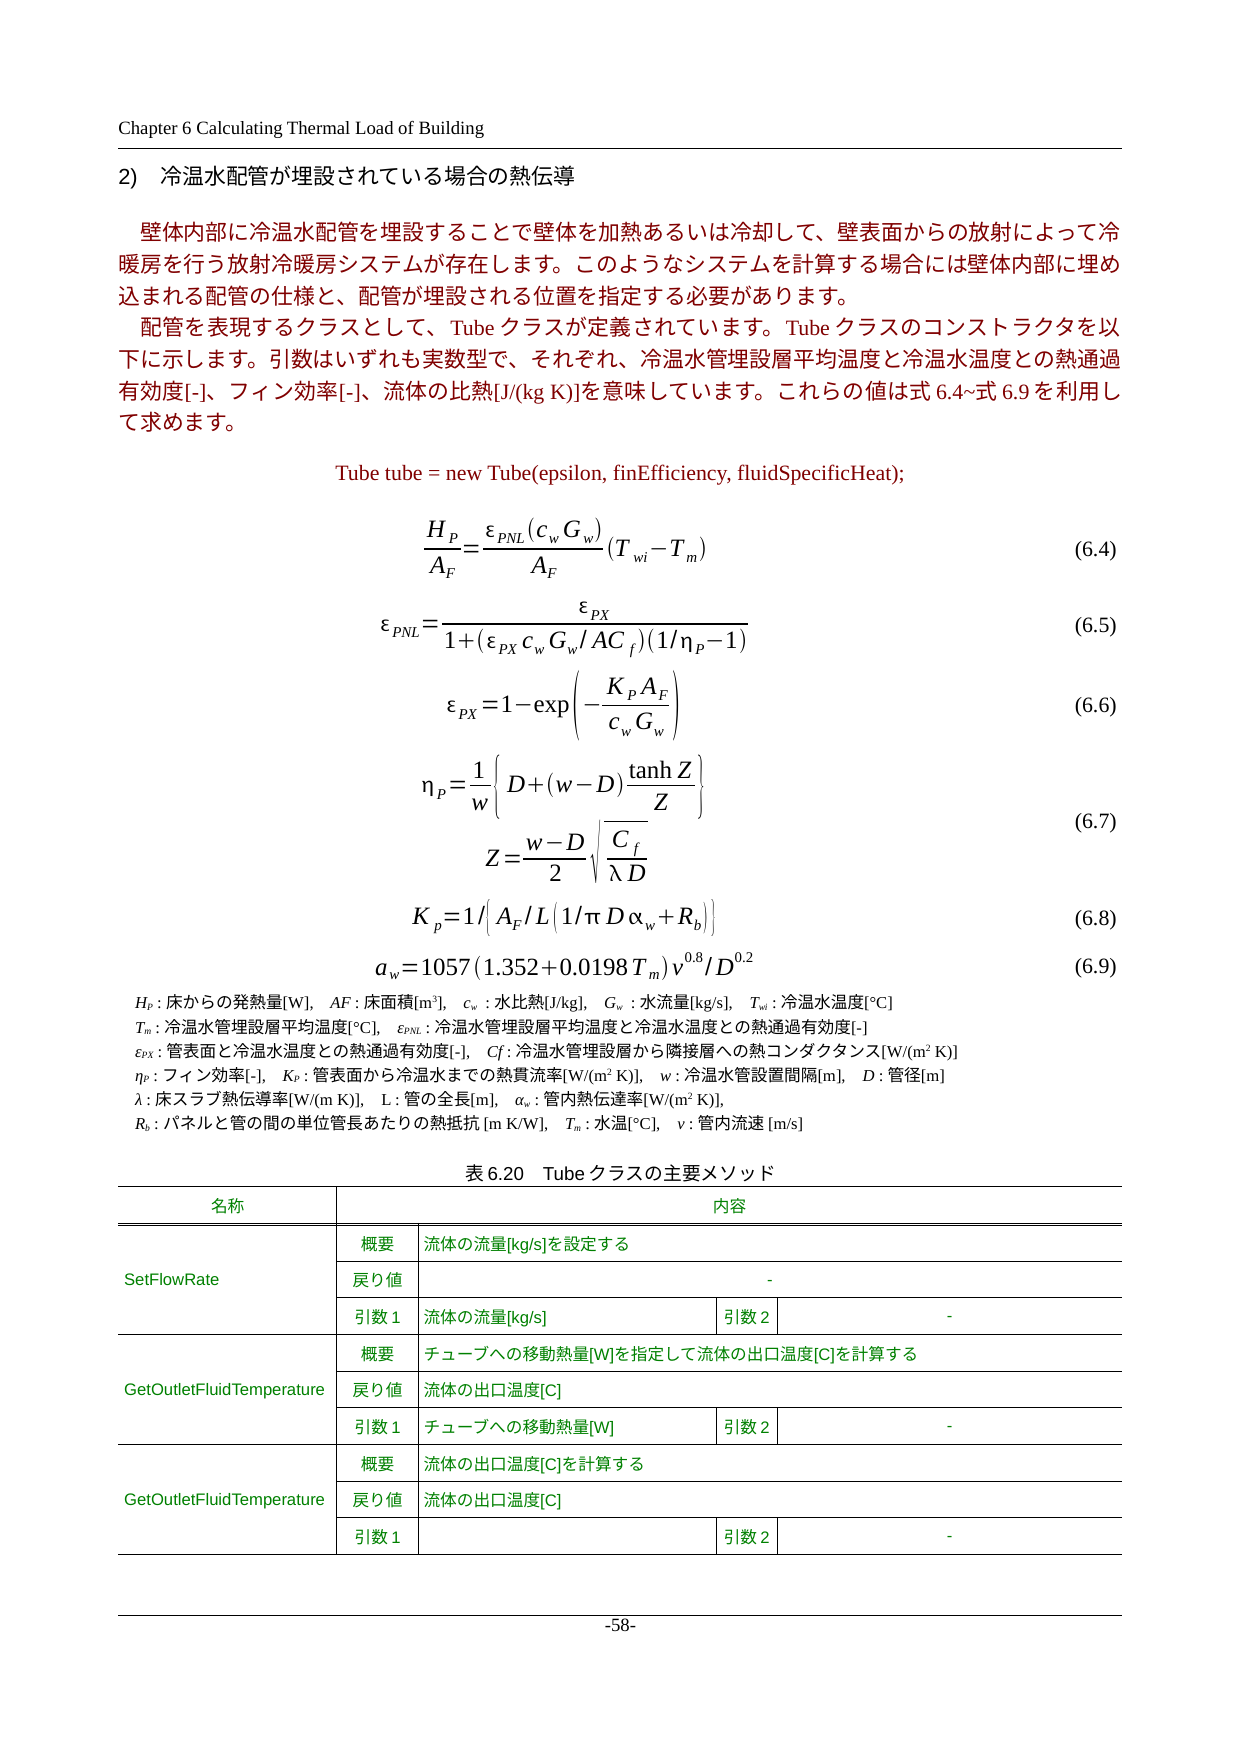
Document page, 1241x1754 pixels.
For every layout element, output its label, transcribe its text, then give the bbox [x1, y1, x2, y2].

table_cell - [778, 1518, 1122, 1554]
table_cell 戻り値 [337, 1372, 418, 1407]
text 表6.20 Tubeクラスの主要メソッド [118, 1159, 1122, 1186]
text Rb : パネルと管の間の単位管長あたりの熱抵抗 [m K/W], Tm : 水温[°C], v : 管内流速 [m/s] [118, 1110, 1122, 1134]
table_cell 戻り値 [337, 1482, 418, 1517]
table_header (6.5) [1010, 588, 1122, 663]
table_header [118, 588, 1010, 663]
table_header 名称 [118, 1187, 336, 1223]
text HP : 床からの発熱量[W], AF : 床面積[m3], cw : 水比熱[J/kg], Gw : 水流量[kg/s], Twi : 冷温水温度[°C] [118, 989, 1122, 1014]
table_header (6.8) [1010, 894, 1122, 943]
table_cell GetOutletFluidTemperature [118, 1335, 336, 1444]
text λ : 床スラブ熱伝導率[W/(m K)], L : 管の全長[m], αw : 管内熱伝達率[W/(m2 K)], [118, 1086, 1122, 1110]
table_cell 引数1 [337, 1298, 418, 1334]
table_cell チューブへの移動熱量[W] [419, 1408, 716, 1444]
table_cell 引数2 [717, 1298, 777, 1334]
table_header (6.7) [1010, 748, 1122, 893]
table_cell 概要 [337, 1226, 418, 1261]
table_header (6.9) [1010, 943, 1122, 989]
table_cell - [419, 1262, 1122, 1297]
table_cell 引数2 [717, 1408, 777, 1444]
table_cell 流体の出口温度[C]を計算する [419, 1445, 1122, 1481]
table_header [118, 943, 1010, 989]
table_header [118, 748, 1010, 893]
text Tube tube = new Tube(epsilon, finEfficiency, fluidSpecificHeat); [118, 461, 1122, 486]
table_header [118, 510, 1010, 588]
table_cell チューブへの移動熱量[W]を指定して流体の出口温度[C]を計算する [419, 1335, 1122, 1371]
table_cell 引数2 [717, 1518, 777, 1554]
text 壁体内部に冷温水配管を埋設することで壁体を加熱あるいは冷却して、壁表面からの放射によって冷暖房を行う放射冷暖房システムが存在します。このようなシステムを計算する場合には壁体内部に埋め込まれる配管の仕様と、配管が埋設される位置を指定する必要があります。 [118, 215, 1122, 310]
table_cell SetFlowRate [118, 1226, 336, 1334]
table_header 内容 [337, 1187, 1122, 1223]
text 配管を表現するクラスとして、Tubeクラスが定義されています。Tubeクラスのコンストラクタを以下に示します。引数はいずれも実数型で、それぞれ、冷温水管埋設層平均温度と冷温水温度との熱通過有効度[-]、フィン効率[-]、流体の比熱[J/(kg K)]を意味しています。これらの値は式6.4~式6.9を利用して求めます。 [118, 310, 1122, 437]
table_header [118, 894, 1010, 943]
table_cell GetOutletFluidTemperature [118, 1445, 336, 1554]
table_cell 引数1 [337, 1408, 418, 1444]
table_cell - [778, 1298, 1122, 1334]
subtitle 冷温水配管が埋設されている場合の熱伝導 [118, 159, 1122, 191]
table_cell [419, 1518, 716, 1554]
table_header (6.6) [1010, 663, 1122, 748]
table_cell 概要 [337, 1445, 418, 1481]
table_cell 流体の流量[kg/s]を設定する [419, 1226, 1122, 1261]
text εPX : 管表面と冷温水温度との熱通過有効度[-], Cf : 冷温水管埋設層から隣接層への熱コンダクタンス[W/(m2 K)] [118, 1038, 1122, 1062]
text Tm : 冷温水管埋設層平均温度[°C], εPNL : 冷温水管埋設層平均温度と冷温水温度との熱通過有効度[-] [118, 1014, 1122, 1038]
table_cell - [778, 1408, 1122, 1444]
table_header [118, 663, 1010, 748]
table_cell 引数1 [337, 1518, 418, 1554]
table_cell 流体の出口温度[C] [419, 1372, 1122, 1407]
table_cell 戻り値 [337, 1262, 418, 1297]
table_header (6.4) [1010, 510, 1122, 588]
table_cell 流体の流量[kg/s] [419, 1298, 716, 1334]
table_cell 流体の出口温度[C] [419, 1482, 1122, 1517]
text ηP : フィン効率[-], KP : 管表面から冷温水までの熱貫流率[W/(m2 K)], w : 冷温水管設置間隔[m], D : 管径[m] [118, 1062, 1122, 1086]
table_cell 概要 [337, 1335, 418, 1371]
